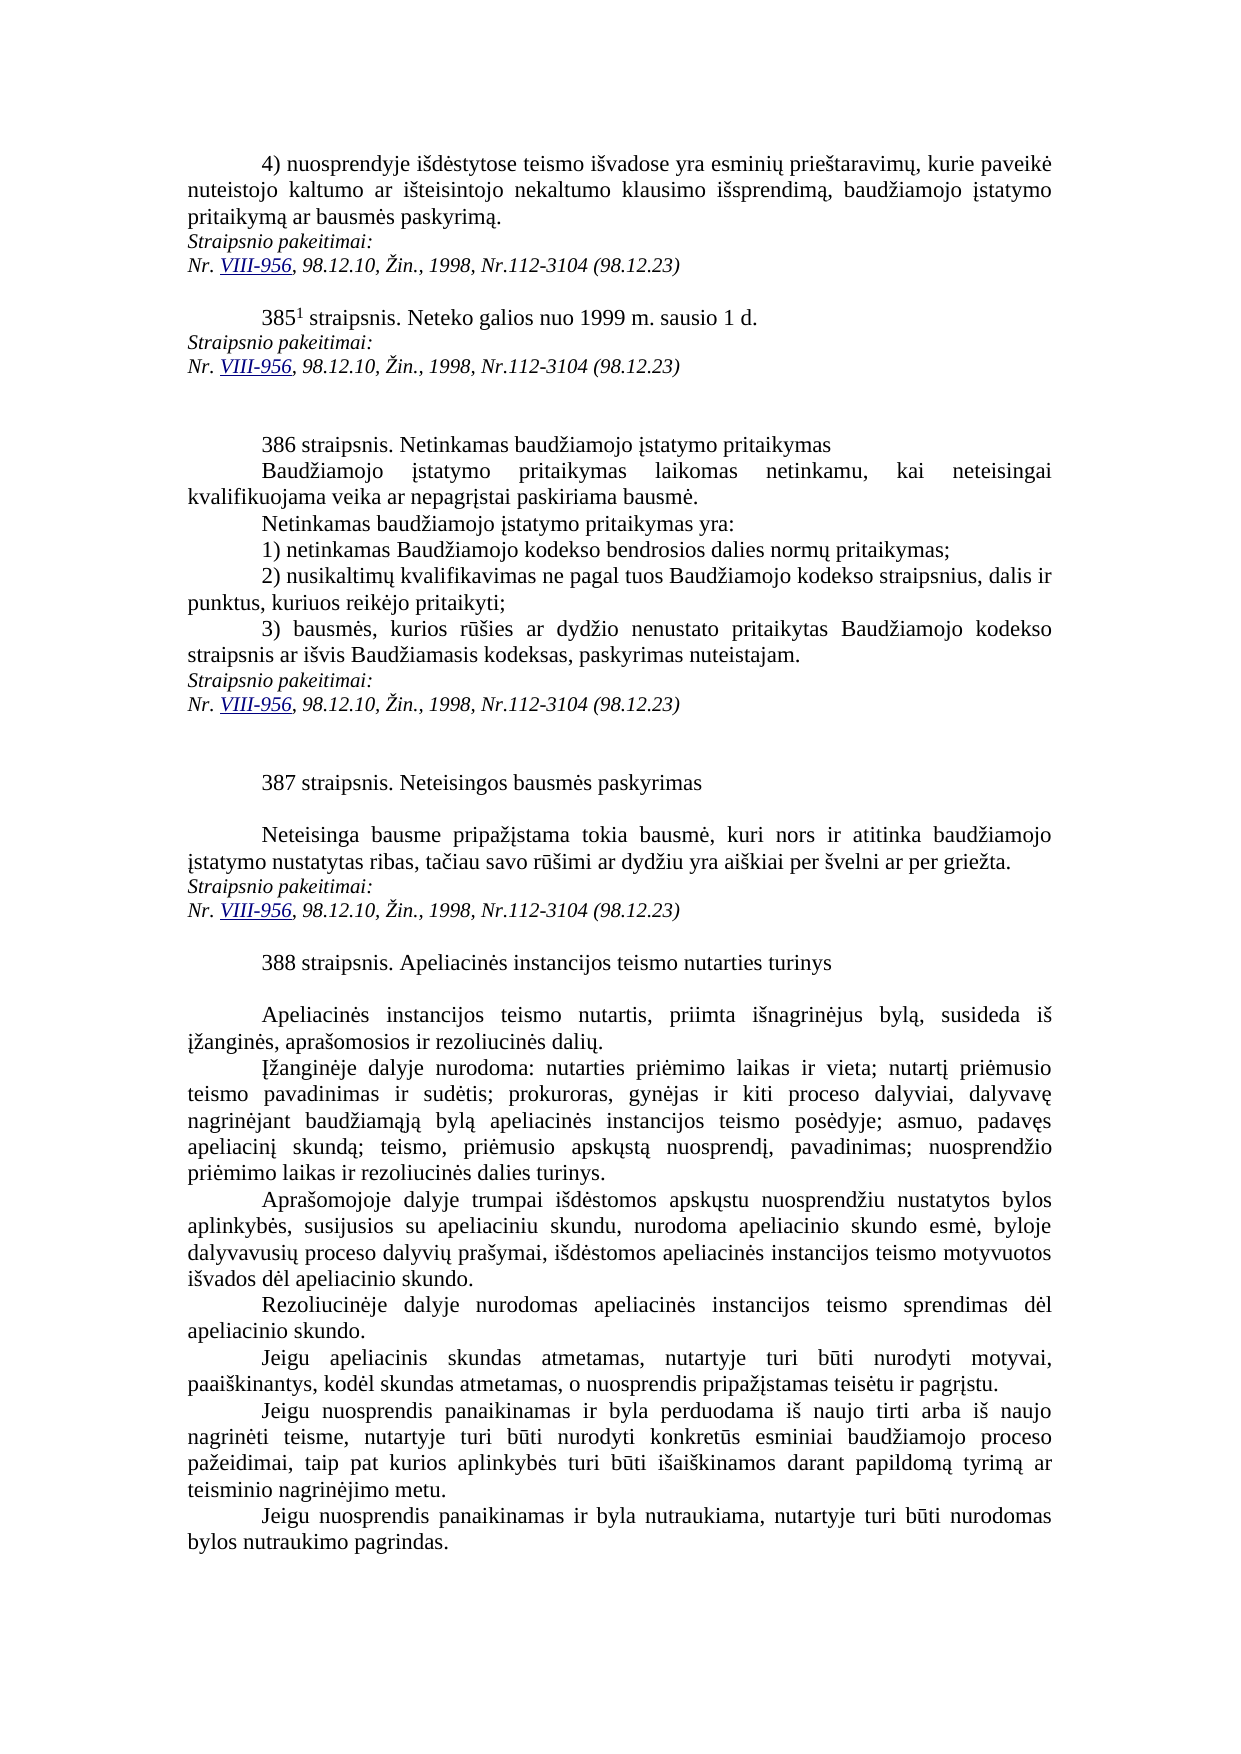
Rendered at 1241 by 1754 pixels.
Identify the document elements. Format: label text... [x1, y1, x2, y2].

text 3851 straipsnis. Neteko galios nuo 1999 m. sausio 1 d. [187, 303, 1053, 330]
text Jeigu apeliacinis skundas atmetamas, nutartyje turi būti nurodyti motyvai, paaiškinantys, kodėl skundas atmetamas, o nuosprendis pripažįstamas teisėtu ir pagrįstu. [187, 1344, 1053, 1397]
text Straipsnio pakeitimai: [187, 229, 1053, 253]
text Rezoliucinėje dalyje nurodomas apeliacinės instancijos teismo sprendimas dėl apeliacinio skundo. [187, 1291, 1053, 1344]
text Straipsnio pakeitimai: [187, 330, 1053, 354]
text Netinkamas baudžiamojo įstatymo pritaikymas yra: [187, 510, 1053, 536]
text 387 straipsnis. Neteisingos bausmės paskyrimas [187, 769, 1053, 795]
text Nr. VIII-956, 98.12.10, Žin., 1998, Nr.112-3104 (98.12.23) [187, 354, 1053, 378]
text 2) nusikaltimų kvalifikavimas ne pagal tuos Baudžiamojo kodekso straipsnius, dalis ir punktus, kuriuos reikėjo pritaikyti; [187, 562, 1053, 615]
text Aprašomojoje dalyje trumpai išdėstomos apskųstu nuosprendžiu nustatytos bylos aplinkybės, susijusios su apeliaciniu skundu, nurodoma apeliacinio skundo esmė, byloje dalyvavusių proceso dalyvių prašymai, išdėstomos apeliacinės instancijos teismo motyvuotos išvados dėl apeliacinio skundo. [187, 1186, 1053, 1291]
text 1) netinkamas Baudžiamojo kodekso bendrosios dalies normų pritaikymas; [187, 536, 1053, 562]
text 386 straipsnis. Netinkamas baudžiamojo įstatymo pritaikymas [187, 431, 1053, 457]
text Nr. VIII-956, 98.12.10, Žin., 1998, Nr.112-3104 (98.12.23) [187, 898, 1053, 922]
text 4) nuosprendyje išdėstytose teismo išvadose yra esminių prieštaravimų, kurie paveikė nuteistojo kaltumo ar išteisintojo nekaltumo klausimo išsprendimą, baudžiamojo įstatymo pritaikymą ar bausmės paskyrimą. [187, 150, 1053, 229]
text Jeigu nuosprendis panaikinamas ir byla perduodama iš naujo tirti arba iš naujo nagrinėti teisme, nutartyje turi būti nurodyti konkretūs esminiai baudžiamojo proceso pažeidimai, taip pat kurios aplinkybės turi būti išaiškinamos darant papildomą tyrimą ar teisminio nagrinėjimo metu. [187, 1397, 1053, 1502]
text Nr. VIII-956, 98.12.10, Žin., 1998, Nr.112-3104 (98.12.23) [187, 253, 1053, 277]
text Baudžiamojo įstatymo pritaikymas laikomas netinkamu, kai neteisingai kvalifikuojama veika ar nepagrįstai paskiriama bausmė. [187, 457, 1053, 510]
text Apeliacinės instancijos teismo nutartis, priimta išnagrinėjus bylą, susideda iš įžanginės, aprašomosios ir rezoliucinės dalių. [187, 1001, 1053, 1054]
text 388 straipsnis. Apeliacinės instancijos teismo nutarties turinys [187, 949, 1053, 975]
text Straipsnio pakeitimai: [187, 668, 1053, 692]
text Įžanginėje dalyje nurodoma: nutarties priėmimo laikas ir vieta; nutartį priėmusio teismo pavadinimas ir sudėtis; prokuroras, gynėjas ir kiti proceso dalyviai, dalyvavę nagrinėjant baudžiamąją bylą apeliacinės instancijos teismo posėdyje; asmuo, padavęs apeliacinį skundą; teismo, priėmusio apskųstą nuosprendį, pavadinimas; nuosprendžio priėmimo laikas ir rezoliucinės dalies turinys. [187, 1054, 1053, 1186]
text Straipsnio pakeitimai: [187, 874, 1053, 898]
text Neteisinga bausme pripažįstama tokia bausmė, kuri nors ir atitinka baudžiamojo įstatymo nustatytas ribas, tačiau savo rūšimi ar dydžiu yra aiškiai per švelni ar per griežta. [187, 821, 1053, 874]
text 3) bausmės, kurios rūšies ar dydžio nenustato pritaikytas Baudžiamojo kodekso straipsnis ar išvis Baudžiamasis kodeksas, paskyrimas nuteistajam. [187, 615, 1053, 668]
text Jeigu nuosprendis panaikinamas ir byla nutraukiama, nutartyje turi būti nurodomas bylos nutraukimo pagrindas. [187, 1502, 1053, 1555]
text Nr. VIII-956, 98.12.10, Žin., 1998, Nr.112-3104 (98.12.23) [187, 692, 1053, 716]
